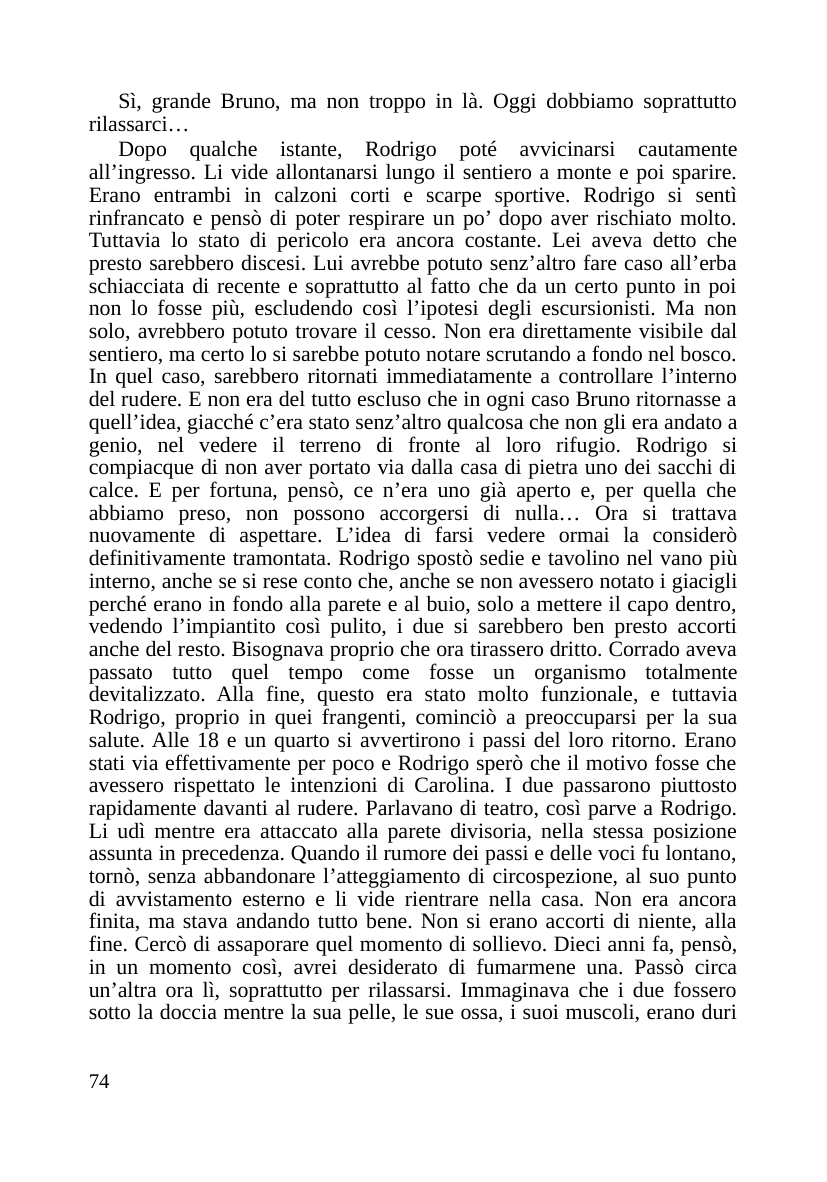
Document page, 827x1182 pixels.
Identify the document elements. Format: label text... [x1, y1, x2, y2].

text Sì, grande Bruno, ma non troppo in là. Oggi dobbiamo soprattutto rilassarci… [88, 88, 738, 136]
text Dopo qualche istante, Rodrigo poté avvicinarsi cautamente all’ingresso. Li vide allontanarsi lungo il sentiero a monte e poi sparire. Erano entrambi in calzoni corti e scarpe sportive. Rodrigo si sentì rinfrancato e pensò di poter respirare un po’ dopo aver rischiato molto. Tuttavia lo stato di pericolo era ancora costante. Lei aveva detto che presto sarebbero discesi. Lui avrebbe potuto senz’altro fare caso all’erba schiacciata di recente e soprattutto al fatto che da un certo punto in poi non lo fosse più, escludendo così l’ipotesi degli escursionisti. Ma non solo, avrebbero potuto trovare il cesso. Non era direttamente visibile dal sentiero, ma certo lo si sarebbe potuto notare scrutando a fondo nel bosco. In quel caso, sarebbero ritornati immediatamente a controllare l’interno del rudere. E non era del tutto escluso che in ogni caso Bruno ritornasse a quell’idea, giacché c’era stato senz’altro qualcosa che non gli era andato a genio, nel vedere il terreno di fronte al loro rifugio. Rodrigo si compiacque di non aver portato via dalla casa di pietra uno dei sacchi di calce. E per fortuna, pensò, ce n’era uno già aperto e, per quella che abbiamo preso, non possono accorgersi di nulla… Ora si trattava nuovamente di aspettare. L’idea di farsi vedere ormai la considerò definitivamente tramontata. Rodrigo spostò sedie e tavolino nel vano più interno, anche se si rese conto che, anche se non avessero notato i giacigli perché erano in fondo alla parete e al buio, solo a mettere il capo dentro, vedendo l’impiantito così pulito, i due si sarebbero ben presto accorti anche del resto. Bisognava proprio che ora tirassero dritto. Corrado aveva passato tutto quel tempo come fosse un organismo totalmente devitalizzato. Alla fine, questo era stato molto funzionale, e tuttavia Rodrigo, proprio in quei frangenti, cominciò a preoccuparsi per la sua salute. Alle 18 e un quarto si avvertirono i passi del loro ritorno. Erano stati via effettivamente per poco e Rodrigo sperò che il motivo fosse che avessero rispettato le intenzioni di Carolina. I due passarono piuttosto rapidamente davanti al rudere. Parlavano di teatro, così parve a Rodrigo. Li udì mentre era attaccato alla parete divisoria, nella stessa posizione assunta in precedenza. Quando il rumore dei passi e delle voci fu lontano, tornò, senza abbandonare l’atteggiamento di circospezione, al suo punto di avvistamento esterno e li vide rientrare nella casa. Non era ancora finita, ma stava andando tutto bene. Non si erano accorti di niente, alla fine. Cercò di assaporare quel momento di sollievo. Dieci anni fa, pensò, in un momento così, avrei desiderato di fumarmene una. Passò circa un’altra ora lì, soprattutto per rilassarsi. Immaginava che i due fossero sotto la doccia mentre la sua pelle, le sue ossa, i suoi muscoli, erano duri [88, 136, 738, 1024]
